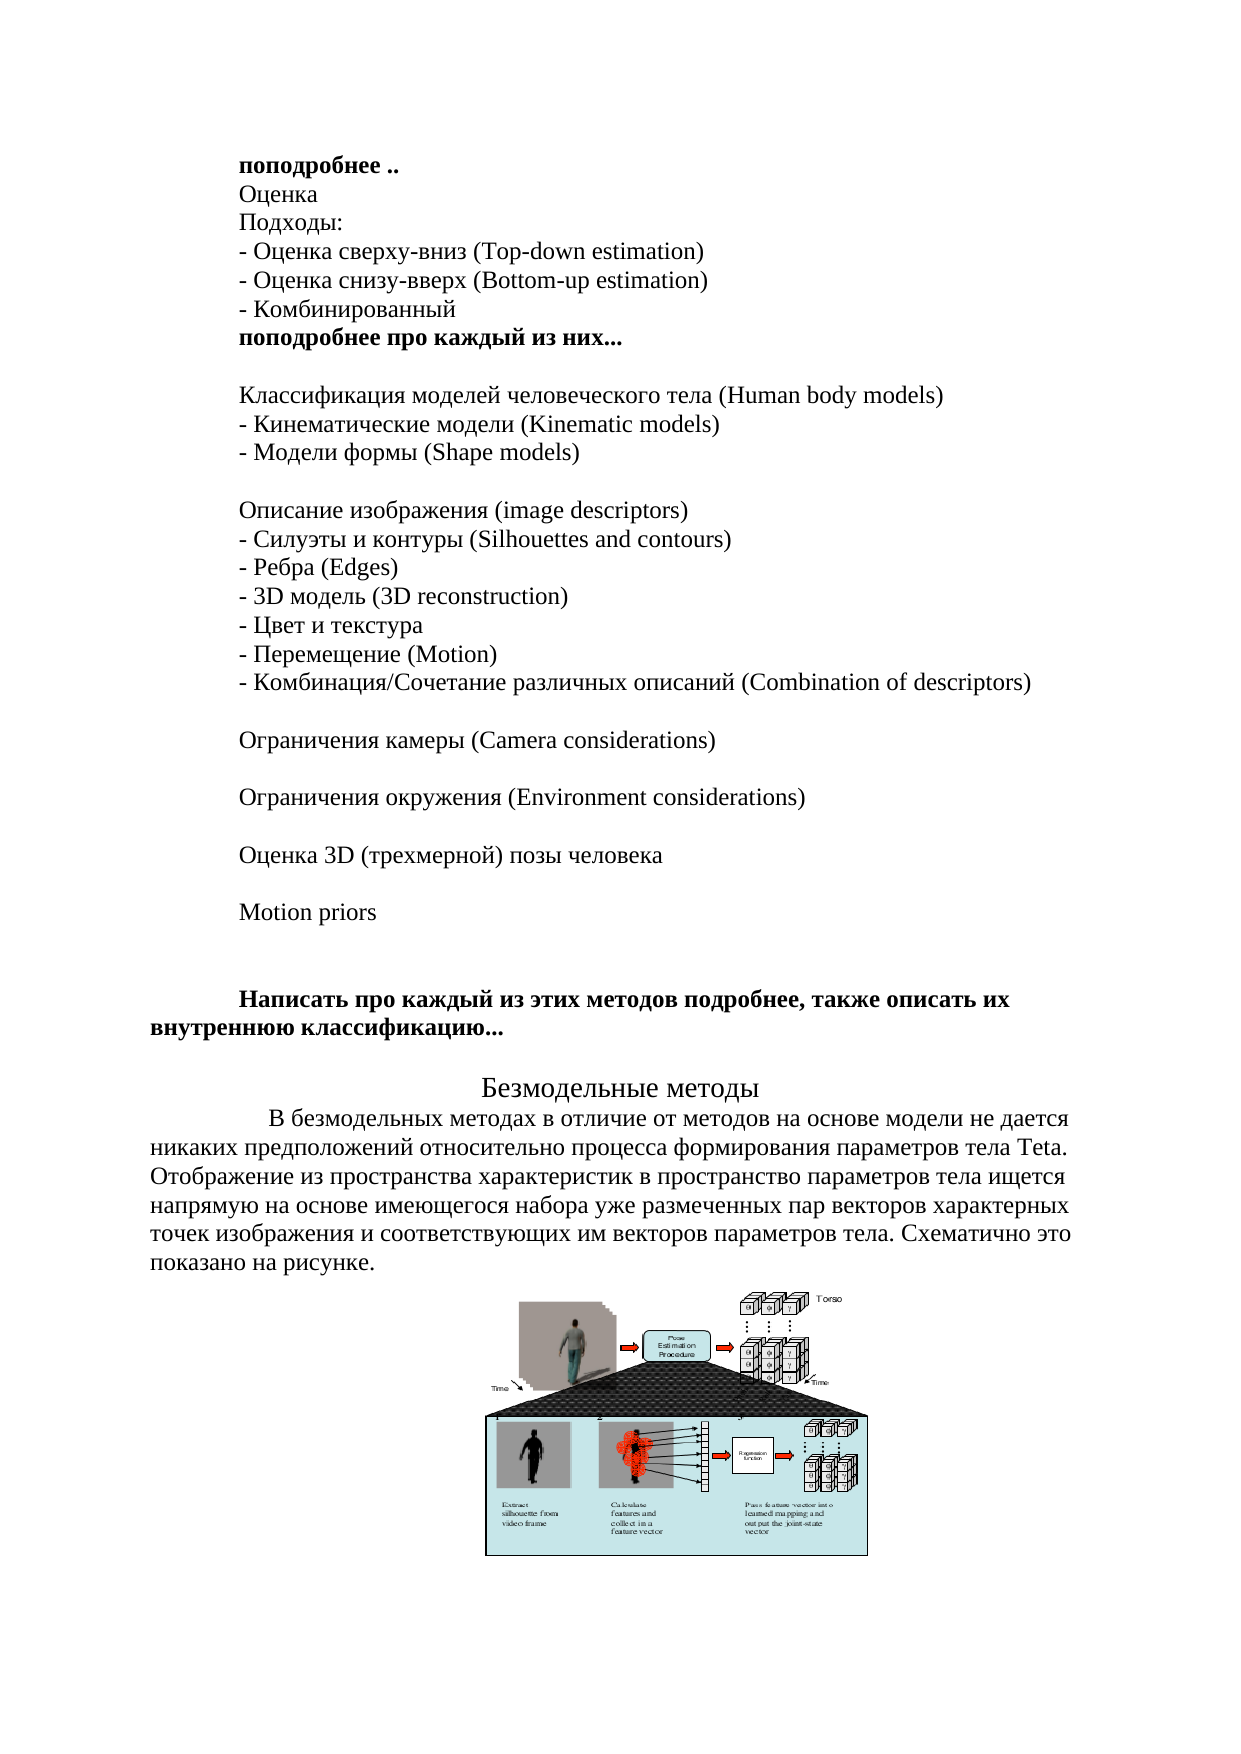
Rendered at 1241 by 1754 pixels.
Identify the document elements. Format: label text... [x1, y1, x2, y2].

text Классификация моделей человеческого тела (Human body models) [150, 380, 1090, 409]
text поподробнее .. [150, 150, 1090, 179]
text - Оценка сверху-вниз (Top-down estimation) [150, 236, 1090, 265]
text - Кинематические модели (Kinematic models) [150, 409, 1090, 437]
text - Комбинированный [150, 294, 1090, 322]
text - Цвет и текстура [150, 610, 1090, 639]
text Ограничения камеры (Camera considerations) [150, 725, 1090, 754]
text Написать про каждый из этих методов подробнее, также описать их внутреннюю классификацию... [150, 984, 1090, 1041]
text - Оценка снизу-вверх (Bottom-up estimation) [150, 265, 1090, 294]
text В безмодельных методах в отличие от методов на основе модели не дается никаких предположений относительно процесса формирования параметров тела Teta. Отображение из пространства характеристик в пространство параметров тела ищется напрямую на основе имеющегося набора уже размеченных пар векторов характерных точек изображения и соответствующих им векторов параметров тела. Схематично это показано на рисунке. [150, 1103, 1090, 1276]
text - Силуэты и контуры (Silhouettes and contours) [150, 524, 1090, 552]
text Безмодельные методы [150, 1070, 1090, 1103]
text - Перемещение (Motion) [150, 639, 1090, 667]
text Motion priors [150, 897, 1090, 926]
text - 3D модель (3D reconstruction) [150, 581, 1090, 610]
text - Комбинация/Сочетание различных описаний (Combination of descriptors) [150, 667, 1090, 696]
text Описание изображения (image descriptors) [150, 495, 1090, 524]
text - Модели формы (Shape models) [150, 437, 1090, 466]
text Оценка 3D (трехмерной) позы человека [150, 840, 1090, 869]
text - Ребра (Edges) [150, 552, 1090, 581]
text Ограничения окружения (Environment considerations) [150, 782, 1090, 811]
text поподробнее про каждый из них... [150, 322, 1090, 351]
text Оценка [150, 179, 1090, 207]
text Подходы: [150, 207, 1090, 236]
